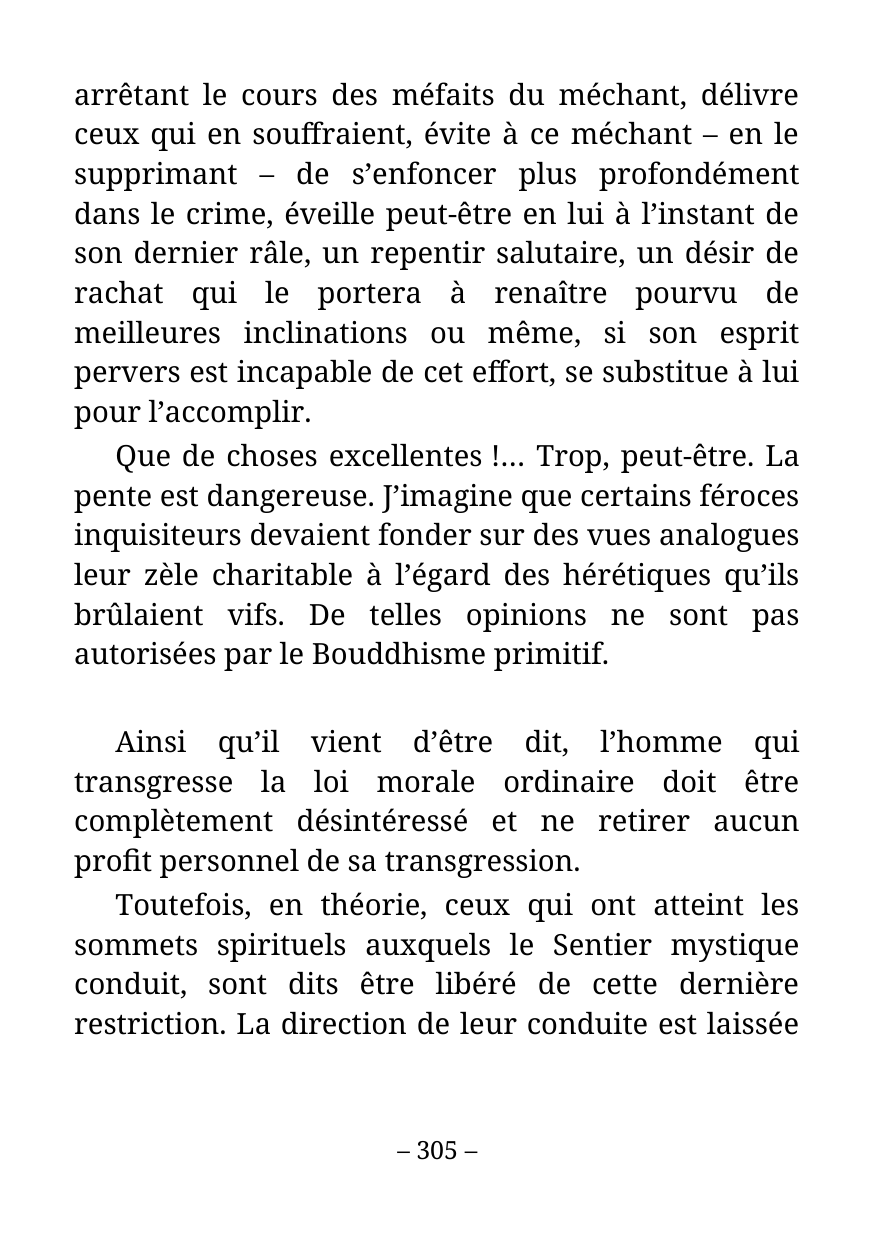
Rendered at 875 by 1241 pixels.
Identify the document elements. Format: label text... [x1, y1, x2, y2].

text Que de choses excellentes !… Trop, peut-être. La pente est dangereuse. J’imagine que certains féroces inquisiteurs devaient fonder sur des vues analogues leur zèle charitable à l’égard des hérétiques qu’ils brûlaient vifs. De telles opinions ne sont pas autorisées par le Bouddhisme primitif. [74, 435, 800, 673]
text Ainsi qu’il vient d’être dit, l’homme qui transgresse la loi morale ordinaire doit être complètement désintéressé et ne retirer aucun profit personnel de sa transgression. [74, 721, 800, 880]
text Toutefois, en théorie, ceux qui ont atteint les sommets spirituels auxquels le Sentier mystique conduit, sont dits être libéré de cette dernière restriction. La direction de leur conduite est laissée [74, 884, 800, 1043]
text arrêtant le cours des méfaits du méchant, délivre ceux qui en souffraient, évite à ce méchant – en le supprimant – de s’enfoncer plus profondément dans le crime, éveille peut-être en lui à l’instant de son dernier râle, un repentir salutaire, un désir de rachat qui le portera à renaître pourvu de meilleures inclinations ou même, si son esprit pervers est incapable de cet effort, se substitue à lui pour l’accomplir. [74, 74, 800, 431]
